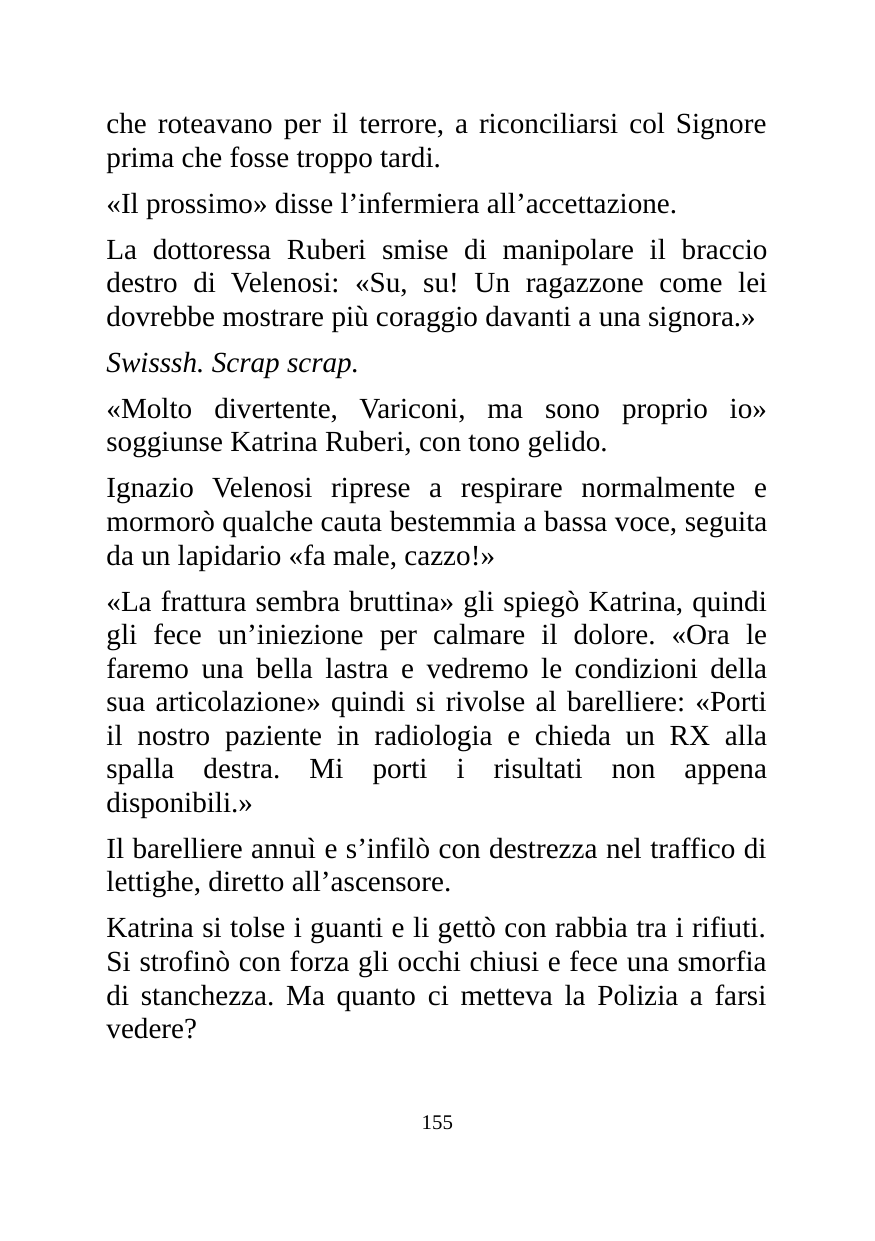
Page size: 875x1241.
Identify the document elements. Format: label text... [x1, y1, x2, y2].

text La dottoressa Ruberi smise di manipolare il braccio destro di Velenosi: «Su, su! Un ragazzone come lei dovrebbe mostrare più coraggio davanti a una signora.» [106, 232, 768, 332]
text Katrina si tolse i guanti e li gettò con rabbia tra i rifiuti. Si strofinò con forza gli occhi chiusi e fece una smorfia di stanchezza. Ma quanto ci metteva la Polizia a farsi vedere? [106, 911, 768, 1045]
text «La frattura sembra bruttina» gli spiegò Katrina, quindi gli fece un’iniezione per calmare il dolore. «Ora le faremo una bella lastra e vedremo le condizioni della sua articolazione» quindi si rivolse al barelliere: «Porti il nostro paziente in radiologia e chieda un RX alla spalla destra. Mi porti i risultati non appena disponibili.» [106, 584, 768, 818]
text Ignazio Velenosi riprese a respirare normalmente e mormorò qualche cauta bestemmia a bassa voce, seguita da un lapidario «fa male, cazzo!» [106, 471, 768, 571]
text «Molto divertente, Variconi, ma sono proprio io» soggiunse Katrina Ruberi, con tono gelido. [106, 391, 768, 458]
text Il barelliere annuì e s’infilò con destrezza nel traffico di lettighe, diretto all’ascensore. [106, 831, 768, 898]
text che roteavano per il terrore, a riconciliarsi col Signore prima che fosse troppo tardi. [106, 106, 768, 173]
text Swisssh. Scrap scrap. [106, 345, 768, 378]
text «Il prossimo» disse l’infermiera all’accettazione. [106, 186, 768, 219]
